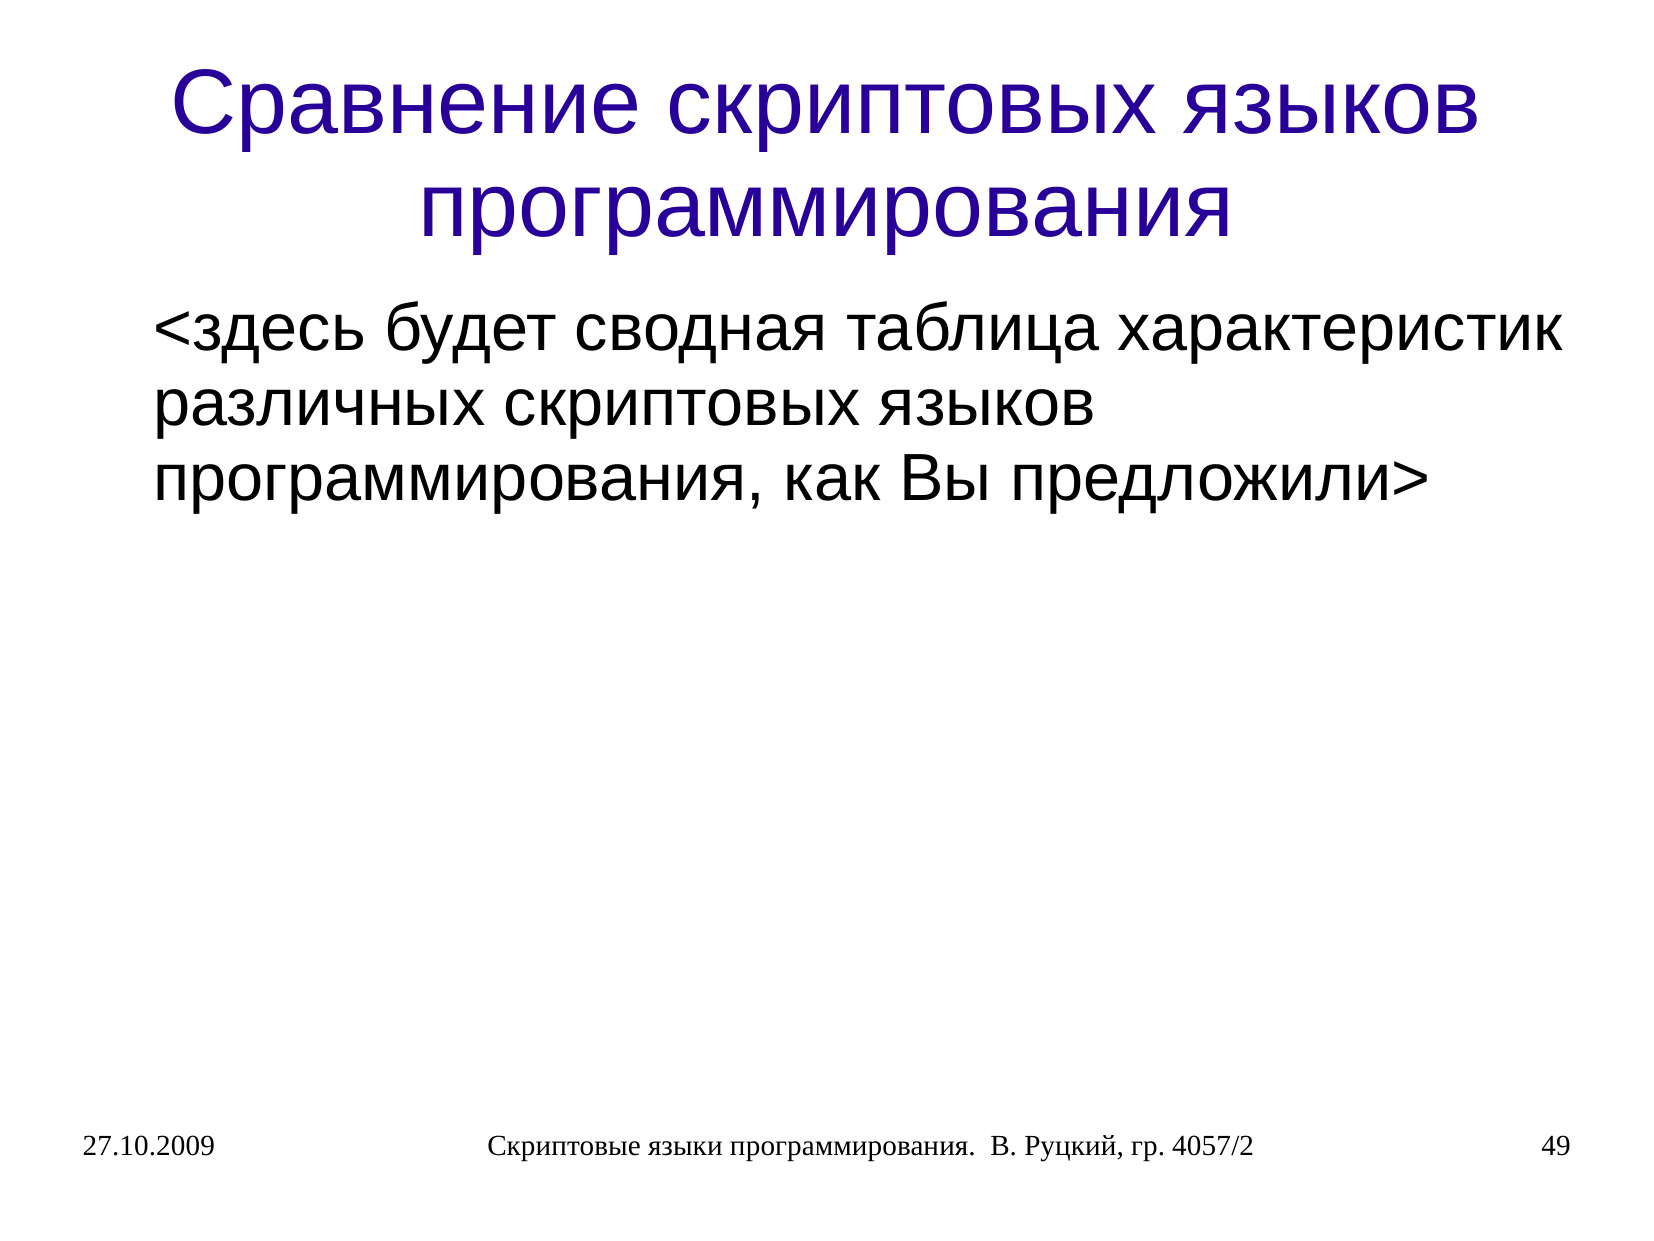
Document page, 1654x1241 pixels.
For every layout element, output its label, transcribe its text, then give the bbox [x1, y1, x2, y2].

list <здесь будет сводная таблица характеристик различных скриптовых языков программирования, как Вы предложили> [82, 290, 1571, 1109]
title Сравнение скриптовых языков программирования [82, 50, 1571, 256]
